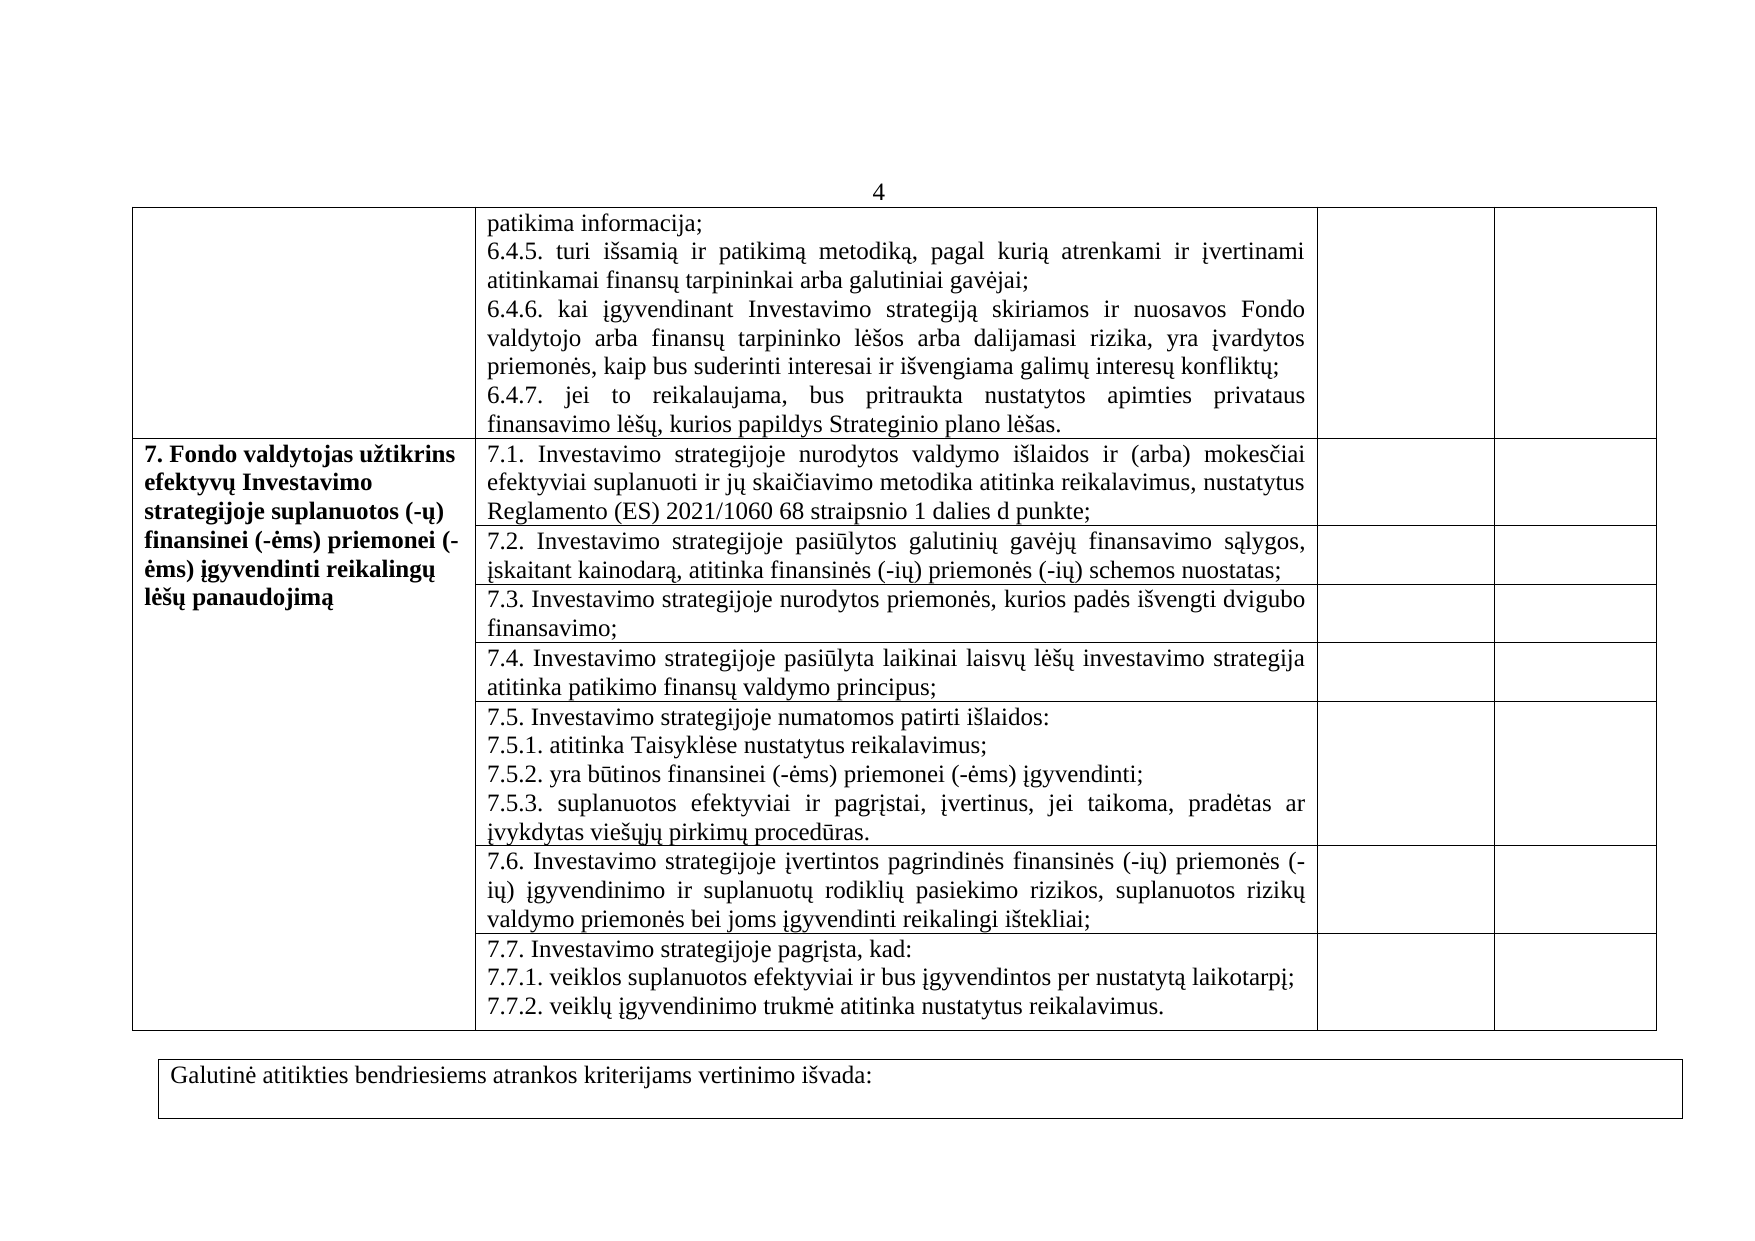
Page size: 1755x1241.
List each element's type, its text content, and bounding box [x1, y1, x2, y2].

table_cell 7.3. Investavimo strategijoje nurodytos priemonės, kurios padės išvengti dvigubo finansavimo; [476, 585, 1317, 642]
table_cell [1318, 526, 1494, 583]
table_cell [1318, 702, 1494, 845]
table_cell [1495, 846, 1656, 933]
table_cell 7.1. Investavimo strategijoje nurodytos valdymo išlaidos ir (arba) mokesčiai efektyviai suplanuoti ir jų skaičiavimo metodika atitinka reikalavimus, nustatytus Reglamento (ES) 2021/1060 68 straipsnio 1 dalies d punkte; [476, 439, 1317, 525]
table_header Galutinė atitikties bendriesiems atrankos kriterijams vertinimo išvada: [159, 1060, 1682, 1118]
table_cell patikima informacija; 6.4.5. turi išsamią ir patikimą metodiką, pagal kurią atrenkami ir įvertinami atitinkamai finansų tarpininkai arba galutiniai gavėjai; 6.4.6. kai įgyvendinant Investavimo strategiją skiriamos ir nuosavos Fondo valdytojo arba finansų tarpininko lėšos arba dalijamasi rizika, yra įvardytos priemonės, kaip bus suderinti interesai ir išvengiama galimų interesų konfliktų; 6.4.7. jei to reikalaujama, bus pritraukta nustatytos apimties privataus finansavimo lėšų, kurios papildys Strateginio plano lėšas. [476, 208, 1317, 438]
table_cell 7.2. Investavimo strategijoje pasiūlytos galutinių gavėjų finansavimo sąlygos, įskaitant kainodarą, atitinka finansinės (-ių) priemonės (-ių) schemos nuostatas; [476, 526, 1317, 583]
table_cell [1318, 208, 1494, 438]
table_cell [133, 208, 475, 438]
table_cell [1318, 643, 1494, 701]
table_cell [1318, 585, 1494, 642]
table_cell [1495, 702, 1656, 845]
table_cell [1495, 643, 1656, 701]
table_cell 7.7. Investavimo strategijoje pagrįsta, kad: 7.7.1. veiklos suplanuotos efektyviai ir bus įgyvendintos per nustatytą laikotarpį; 7.7.2. veiklų įgyvendinimo trukmė atitinka nustatytus reikalavimus. [476, 934, 1317, 1029]
table_cell 7. Fondo valdytojas užtikrins efektyvų Investavimo strategijoje suplanuotos (-ų) finansinei (-ėms) priemonei (-ėms) įgyvendinti reikalingų lėšų panaudojimą [133, 439, 475, 1029]
table_cell [1495, 585, 1656, 642]
table_cell [1495, 526, 1656, 583]
table_cell [1318, 846, 1494, 933]
table_cell [1318, 934, 1494, 1029]
table_cell [1495, 934, 1656, 1029]
table_cell [1495, 208, 1656, 438]
table_cell 7.5. Investavimo strategijoje numatomos patirti išlaidos: 7.5.1. atitinka Taisyklėse nustatytus reikalavimus; 7.5.2. yra būtinos finansinei (-ėms) priemonei (-ėms) įgyvendinti; 7.5.3. suplanuotos efektyviai ir pagrįstai, įvertinus, jei taikoma, pradėtas ar įvykdytas viešųjų pirkimų procedūras. [476, 702, 1317, 845]
table_cell 7.4. Investavimo strategijoje pasiūlyta laikinai laisvų lėšų investavimo strategija atitinka patikimo finansų valdymo principus; [476, 643, 1317, 701]
table_cell [1318, 439, 1494, 525]
table_cell 7.6. Investavimo strategijoje įvertintos pagrindinės finansinės (-ių) priemonės (-ių) įgyvendinimo ir suplanuotų rodiklių pasiekimo rizikos, suplanuotos rizikų valdymo priemonės bei joms įgyvendinti reikalingi ištekliai; [476, 846, 1317, 933]
table_cell [1495, 439, 1656, 525]
